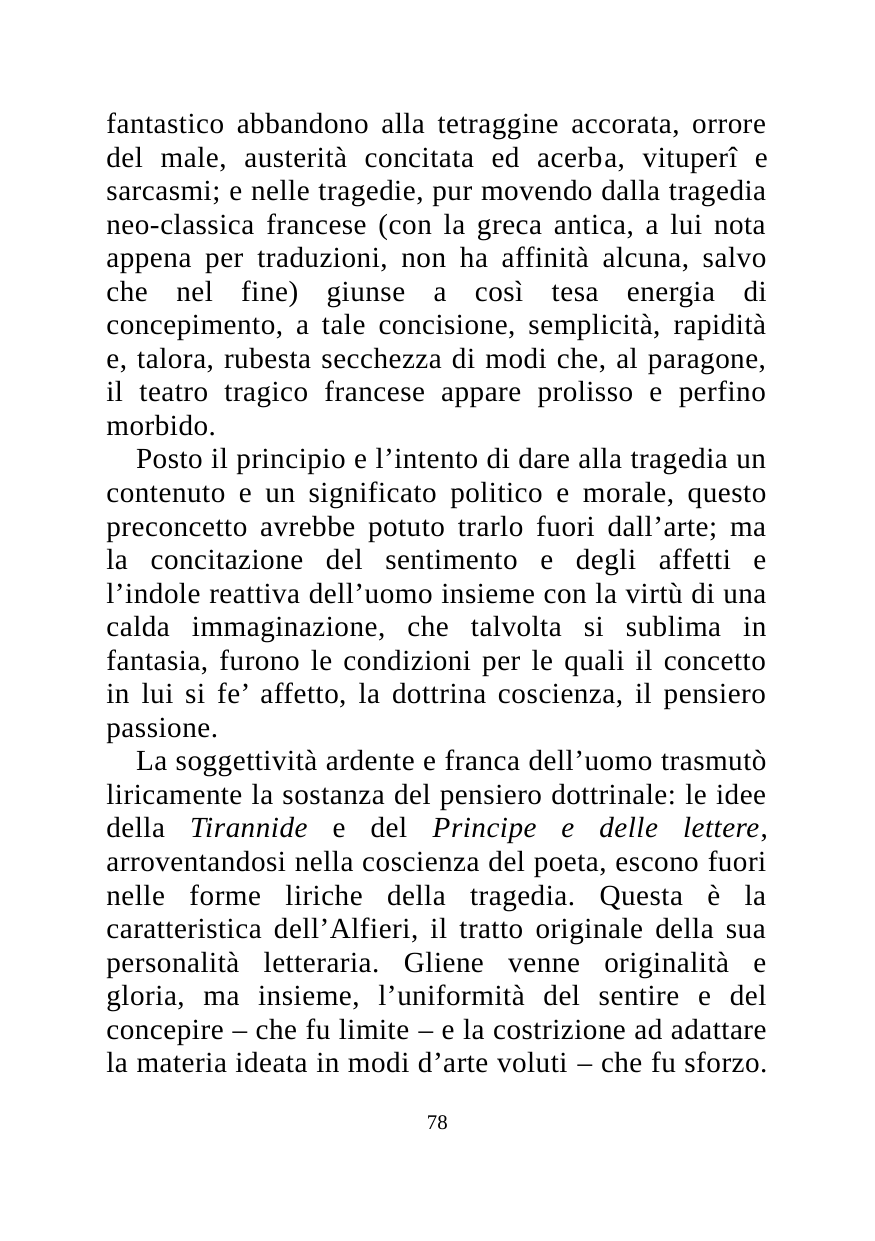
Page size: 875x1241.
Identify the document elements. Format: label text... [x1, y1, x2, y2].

text fantastico abbandono alla tetraggine accorata, orrore del male, austerità concitata ed acerba, vituperî e sarcasmi; e nelle tragedie, pur movendo dalla tragedia neo-classica francese (con la greca antica, a lui nota appena per traduzioni, non ha affinità alcuna, salvo che nel fine) giunse a così tesa energia di concepimento, a tale concisione, semplicità, rapidità e, talora, rubesta secchezza di modi che, al paragone, il teatro tragico francese appare prolisso e perfino morbido. [106, 106, 768, 442]
text La soggettività ardente e franca dell’uomo trasmutò liricamente la sostanza del pensiero dottrinale: le idee della Tirannide e del Principe e delle lettere, arroventandosi nella coscienza del poeta, escono fuori nelle forme liriche della tragedia. Questa è la caratteristica dell’Alfieri, il tratto originale della sua personalità letteraria. Gliene venne originalità e gloria, ma insieme, l’uniformità del sentire e del concepire – che fu limite – e la costrizione ad adattare la materia ideata in modi d’arte voluti – che fu sforzo. [106, 743, 768, 1079]
text Posto il principio e l’intento di dare alla tragedia un contenuto e un significato politico e morale, questo preconcetto avrebbe potuto trarlo fuori dall’arte; ma la concitazione del sentimento e degli affetti e l’indole reattiva dell’uomo insieme con la virtù di una calda immaginazione, che talvolta si sublima in fantasia, furono le condizioni per le quali il concetto in lui si fe’ affetto, la dottrina coscienza, il pensiero passione. [106, 442, 768, 743]
